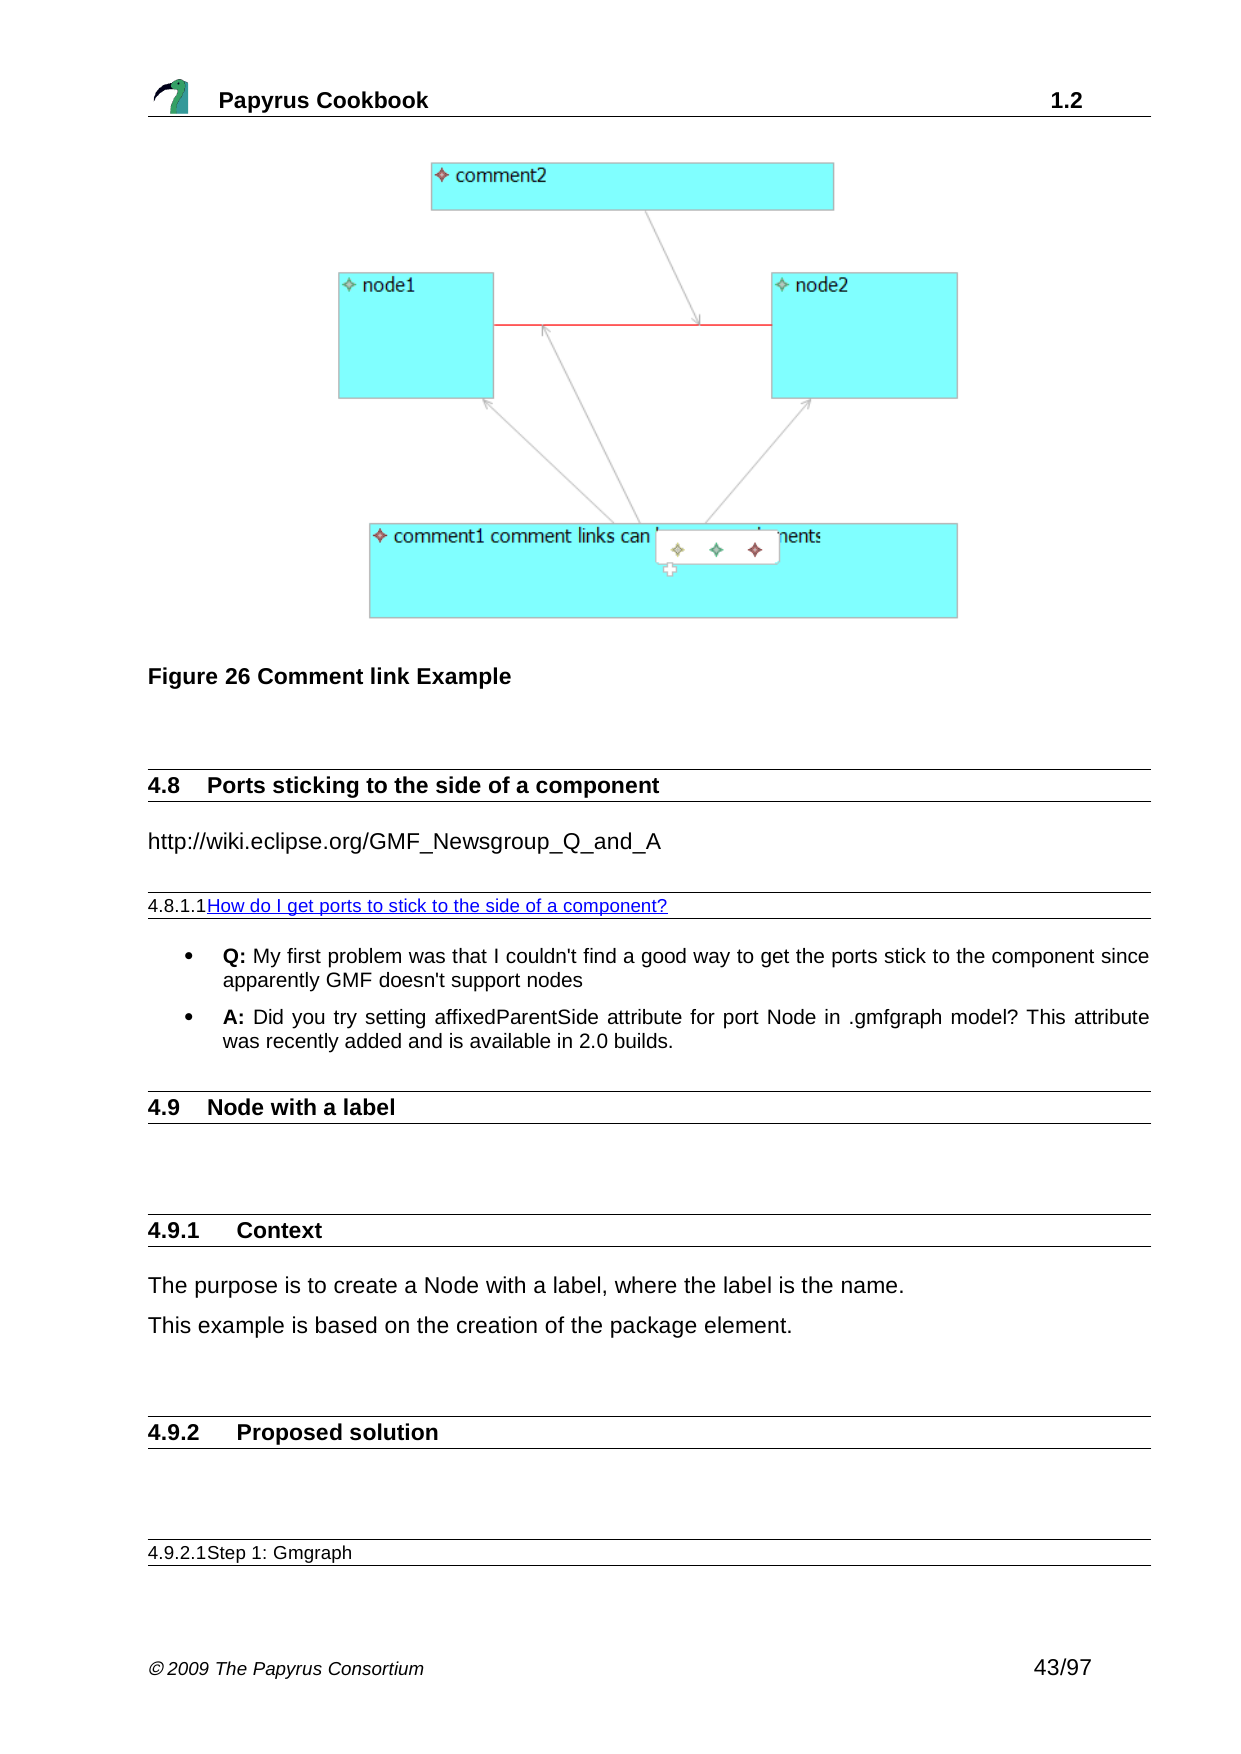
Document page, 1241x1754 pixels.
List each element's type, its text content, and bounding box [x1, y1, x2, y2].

subtitle Ports sticking to the side of a component [148, 770, 1151, 801]
text This example is based on the creation of the package element. [148, 1311, 1151, 1338]
subtitle Proposed solution [148, 1417, 1151, 1448]
subtitle Node with a label [148, 1092, 1151, 1123]
subtitle How do I get ports to stick to the side of a component? [148, 893, 1151, 918]
text http://wiki.eclipse.org/GMF_Newsgroup_Q_and_A [148, 827, 1151, 854]
subtitle Context [148, 1215, 1151, 1246]
picture [153, 79, 189, 114]
list A: Did you try setting affixedParentSide attribute for port Node in .gmfgraph model? This attribute was recently added and is available in 2.0 builds. [185, 1005, 1151, 1053]
text Figure 26 Comment link Example [148, 662, 1151, 689]
subtitle Step 1: Gmgraph [148, 1540, 1151, 1565]
text The purpose is to create a Node with a label, where the label is the name. [148, 1272, 1151, 1299]
picture [328, 156, 971, 629]
list Q: My first problem was that I couldn't find a good way to get the ports stick to the component since apparently GMF doesn't support nodes [185, 944, 1151, 992]
